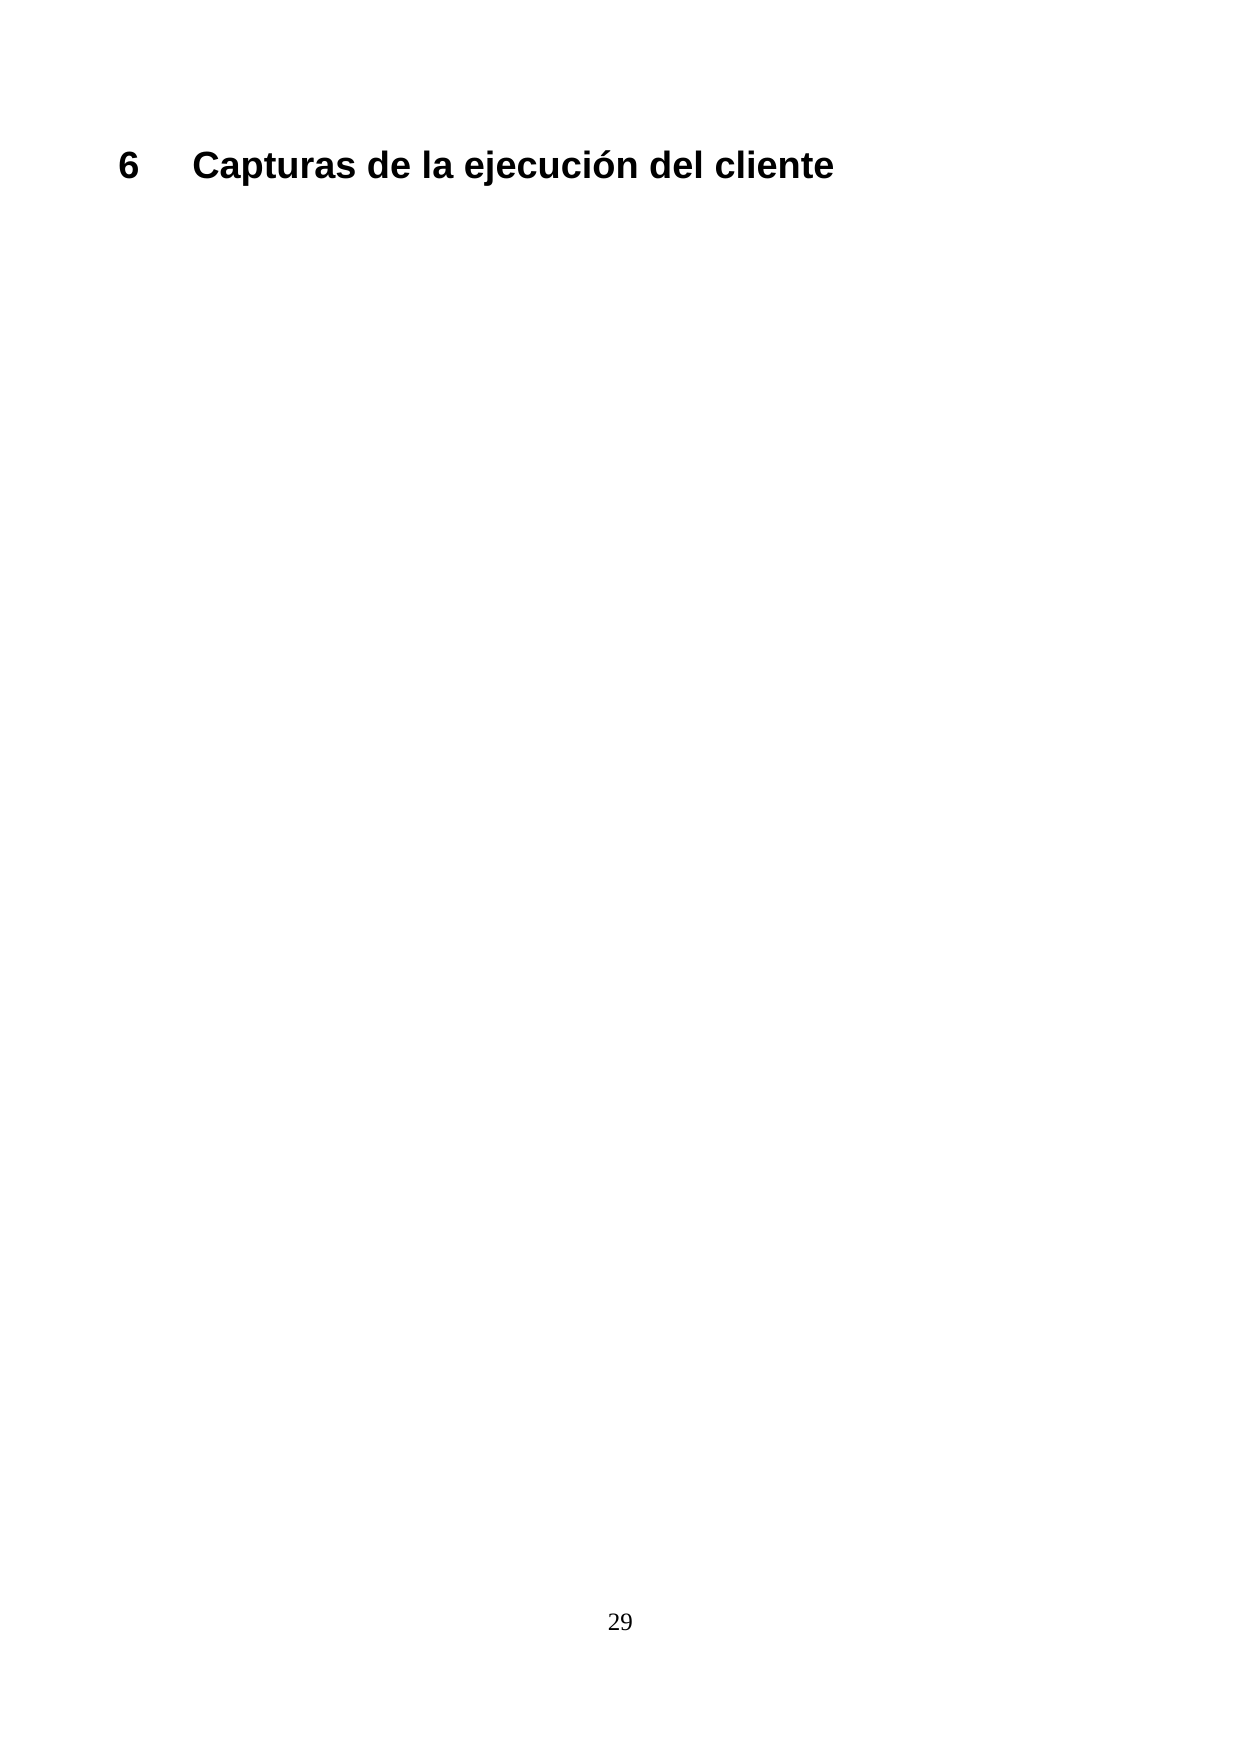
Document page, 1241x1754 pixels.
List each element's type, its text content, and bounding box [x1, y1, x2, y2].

subtitle Capturas de la ejecución del cliente [118, 143, 1122, 187]
